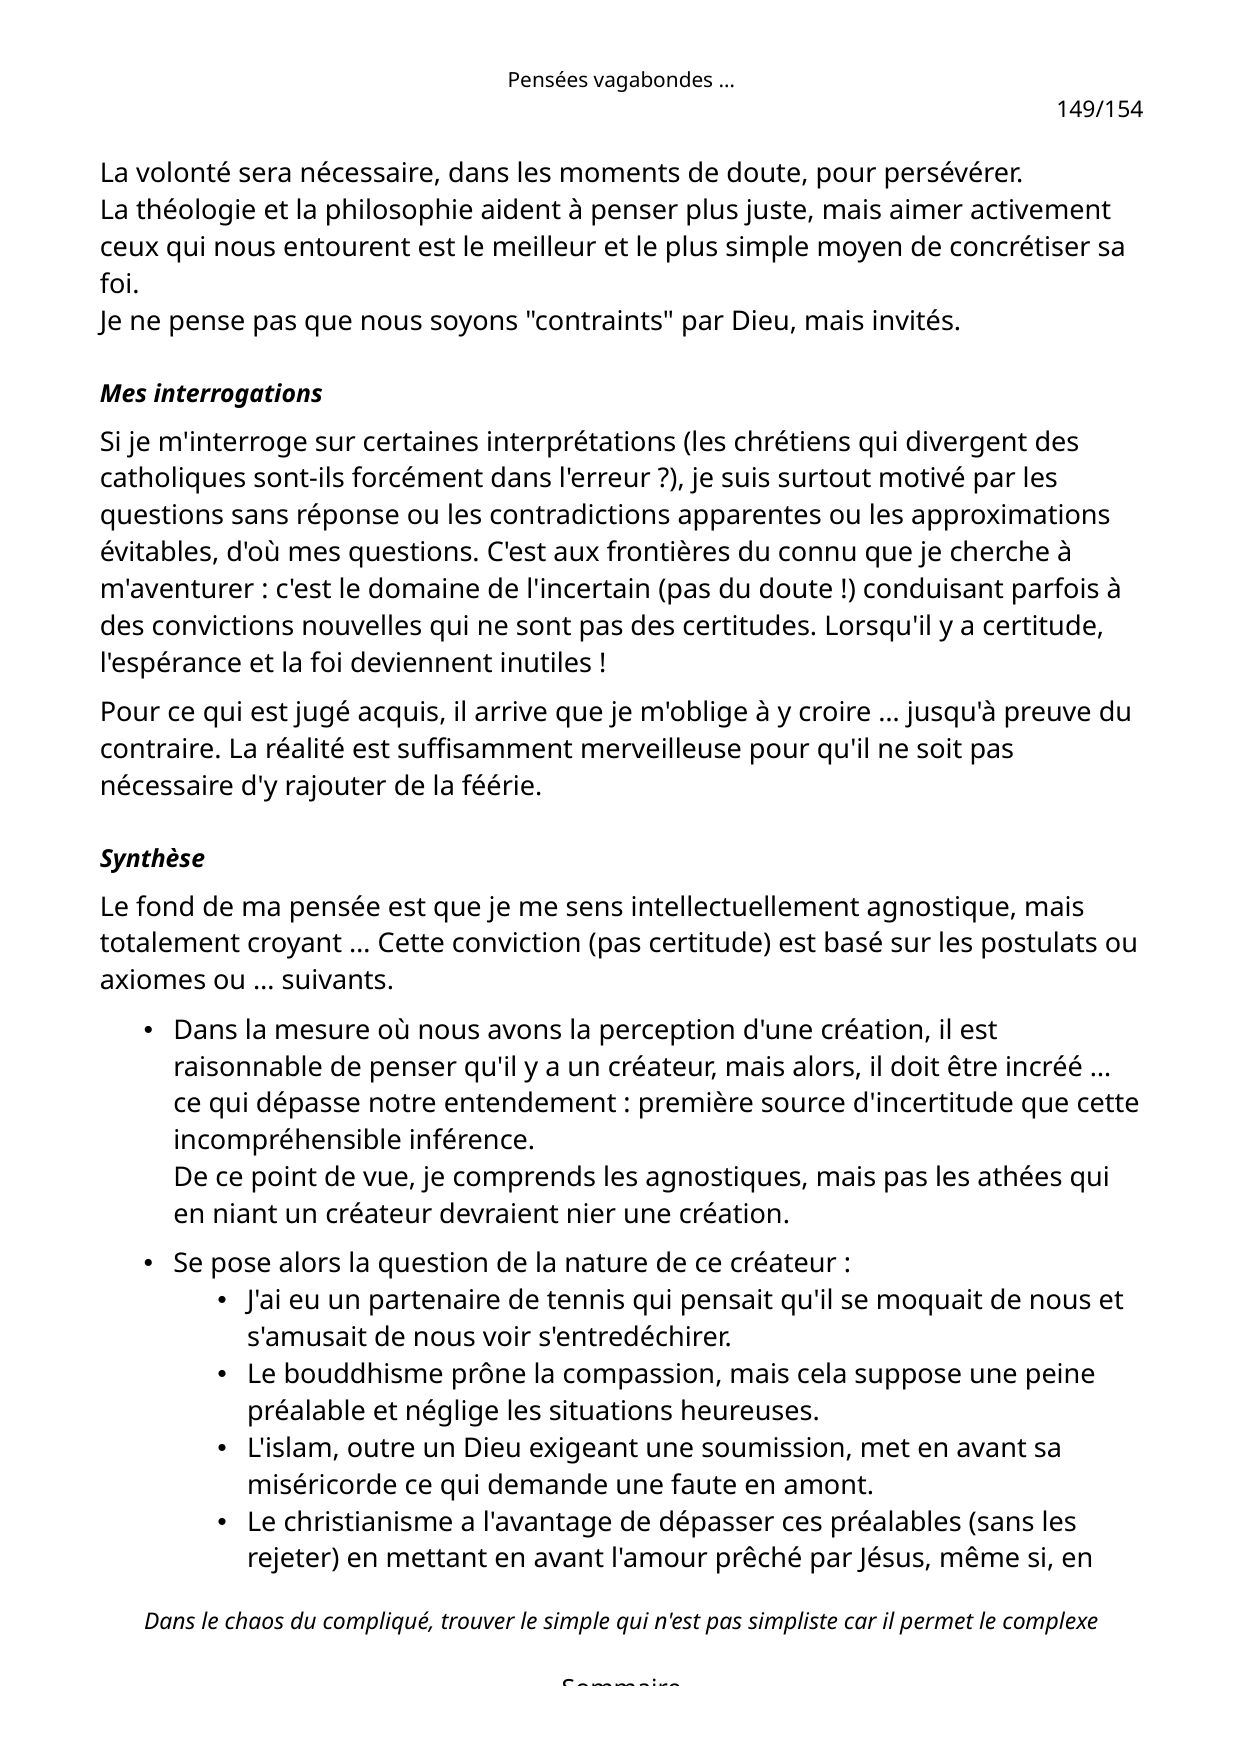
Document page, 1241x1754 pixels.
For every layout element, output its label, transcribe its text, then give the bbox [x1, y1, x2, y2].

text Le fond de ma pensée est que je me sens intellectuellement agnostique, mais totalement croyant … Cette conviction (pas certitude) est basé sur les postulats ou axiomes ou … suivants. [99, 887, 1143, 998]
list J'ai eu un partenaire de tennis qui pensait qu'il se moquait de nous et s'amusait de nous voir s'entredéchirer. [217, 1281, 1143, 1354]
text Pour ce qui est jugé acquis, il arrive que je m'oblige à y croire … jusqu'à preuve du contraire. La réalité est suffisamment merveilleuse pour qu'il ne soit pas nécessaire d'y rajouter de la féérie. [99, 693, 1143, 803]
list Le christianisme a l'avantage de dépasser ces préalables (sans les rejeter) en mettant en avant l'amour prêché par Jésus, même si, en [217, 1502, 1143, 1576]
subtitle Mes interrogations [99, 376, 1143, 409]
subtitle Synthèse [99, 841, 1143, 874]
text Si je m'interroge sur certaines interprétations (les chrétiens qui divergent des catholiques sont-ils forcément dans l'erreur ?), je suis surtout motivé par les questions sans réponse ou les contradictions apparentes ou les approximations évitables, d'où mes questions. C'est aux frontières du connu que je cherche à m'aventurer : c'est le domaine de l'incertain (pas du doute !) conduisant parfois à des convictions nouvelles qui ne sont pas des certitudes. Lorsqu'il y a certitude, l'espérance et la foi deviennent inutiles ! [99, 422, 1143, 680]
list Le bouddhisme prône la compassion, mais cela suppose une peine préalable et néglige les situations heureuses. [217, 1354, 1143, 1428]
text La volonté sera nécessaire, dans les moments de doute, pour persévérer. La théologie et la philosophie aident à penser plus juste, mais aimer activement ceux qui nous entourent est le meilleur et le plus simple moyen de concrétiser sa foi. Je ne pense pas que nous soyons "contraints" par Dieu, mais invités. [99, 154, 1143, 338]
list L'islam, outre un Dieu exigeant une soumission, met en avant sa miséricorde ce qui demande une faute en amont. [217, 1428, 1143, 1502]
list Dans la mesure où nous avons la perception d'une création, il est raisonnable de penser qu'il y a un créateur, mais alors, il doit être incréé … ce qui dépasse notre entendement : première source d'incertitude que cette incompréhensible inférence. De ce point de vue, je comprends les agnostiques, mais pas les athées qui en niant un créateur devraient nier une création. [144, 1010, 1143, 1231]
list Se pose alors la question de la nature de ce créateur : [144, 1244, 1143, 1281]
